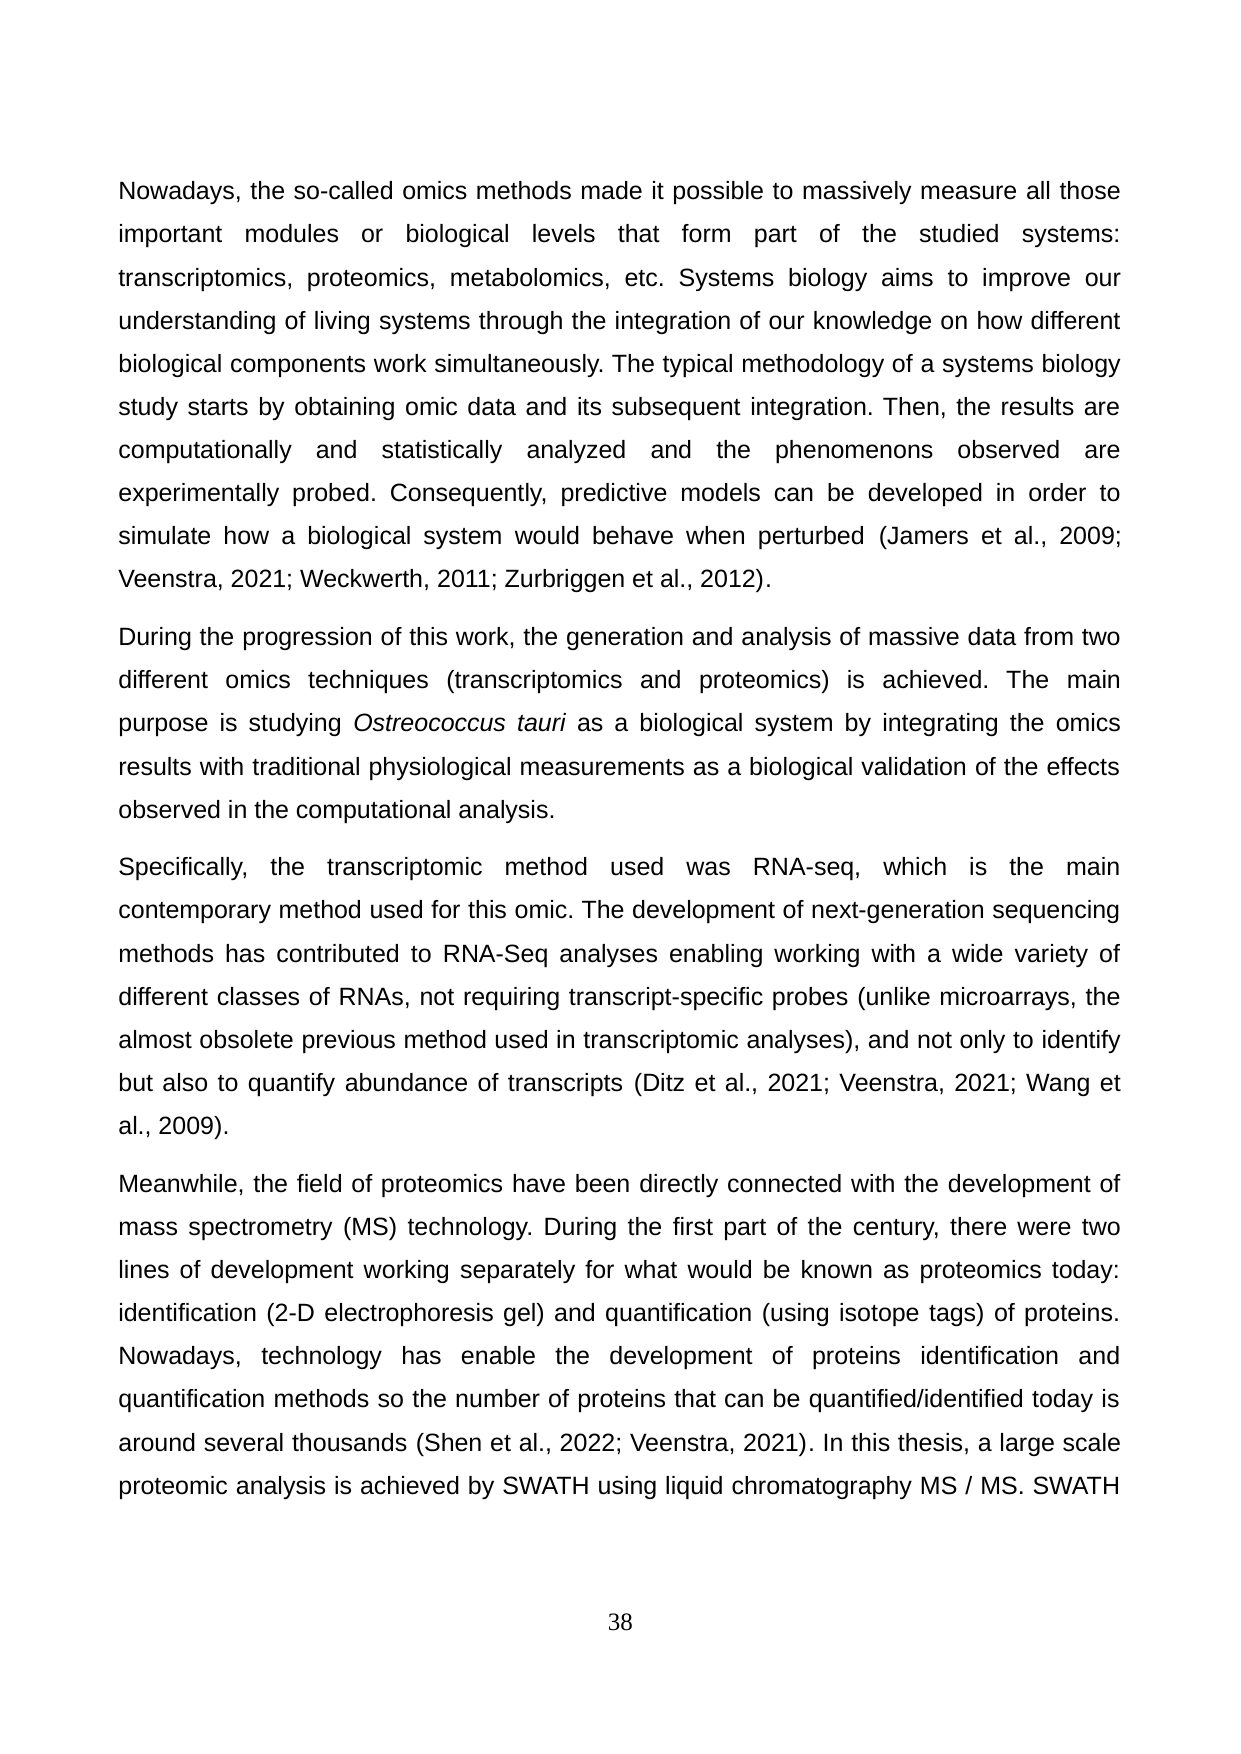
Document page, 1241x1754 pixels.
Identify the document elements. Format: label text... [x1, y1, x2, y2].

text Meanwhile, the field of proteomics have been directly connected with the development of mass spectrometry (MS) technology. During the first part of the century, there were two lines of development working separately for what would be known as proteomics today: identification (2-D electrophoresis gel) and quantification (using isotope tags) of proteins. Nowadays, technology has enable the development of proteins identification and quantification methods so the number of proteins that can be quantified/identified today is around several thousands (Shen et al., 2022; Veenstra, 2021)⁠. In this thesis, a large scale proteomic analysis is achieved by SWATH using liquid chromatography MS / MS. SWATH [118, 1169, 1122, 1499]
text Specifically, the transcriptomic method used was RNA-seq, which is the main contemporary method used for this omic. The development of next-generation sequencing methods has contributed to RNA-Seq analyses enabling working with a wide variety of different classes of RNAs, not requiring transcript-specific probes (unlike microarrays, the almost obsolete previous method used in transcriptomic analyses), and not only to identify but also to quantify abundance of transcripts (Ditz et al., 2021; Veenstra, 2021; Wang et al., 2009)⁠. [118, 852, 1122, 1140]
text During the progression of this work, the generation and analysis of massive data from two different omics techniques (transcriptomics and proteomics) is achieved. The main purpose is studying Ostreococcus tauri as a biological system by integrating the omics results with traditional physiological measurements as a biological validation of the effects observed in the computational analysis. [118, 622, 1122, 823]
text Nowadays, the so-called omics methods made it possible to massively measure all those important modules or biological levels that form part of the studied systems: transcriptomics, proteomics, metabolomics, etc. Systems biology aims to improve our understanding of living systems through the integration of our knowledge on how different biological components work simultaneously. The typical methodology of a systems biology study starts by obtaining omic data and its subsequent integration. Then, the results are computationally and statistically analyzed and the phenomenons observed are experimentally probed. Consequently, predictive models can be developed in order to simulate how a biological system would behave when perturbed (Jamers et al., 2009; Veenstra, 2021; Weckwerth, 2011; Zurbriggen et al., 2012)⁠. [118, 176, 1122, 593]
